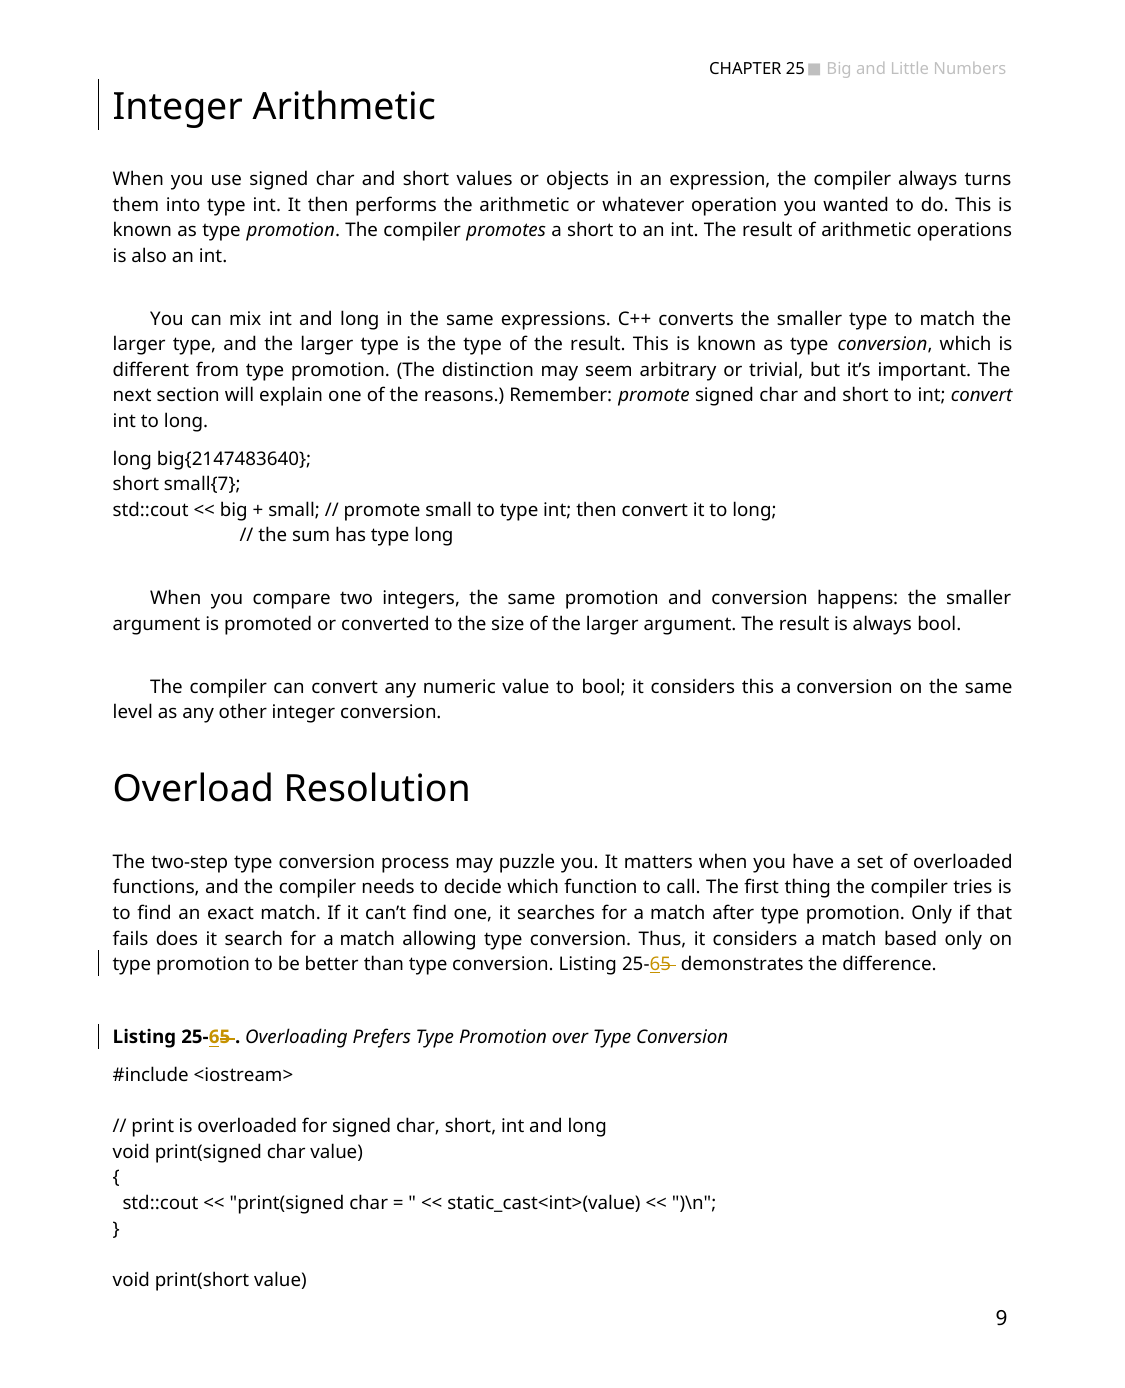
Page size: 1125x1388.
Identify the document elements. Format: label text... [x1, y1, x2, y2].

text void print(signed char value) [112, 1138, 1012, 1164]
text // the sum has type long [112, 522, 1012, 547]
text When you use signed char and short values or objects in an expression, the compiler always turns them into type int. It then performs the arithmetic or whatever operation you wanted to do. This is known as type promotion. The compiler promotes a short to an int. The result of arithmetic operations is also an int. [112, 165, 1012, 267]
text { [112, 1164, 1012, 1189]
text void print(short value) [112, 1266, 1012, 1291]
text std::cout << "print(signed char = " << static_cast<int>(value) << ")\n"; [112, 1189, 1012, 1215]
text std::cout << big + small; // promote small to type int; then convert it to long; [112, 496, 1012, 522]
text You can mix int and long in the same expressions. C++ converts the smaller type to match the larger type, and the larger type is the type of the result. This is known as type conversion, which is different from type promotion. (The distinction may seem arbitrary or trivial, but it’s important. The next section will explain one of the reasons.) Remember: promote signed char and short to int; convert int to long. [112, 305, 1012, 433]
text } [112, 1215, 1012, 1240]
subtitle Integer Arithmetic [112, 79, 1012, 130]
subtitle Overload Resolution [112, 762, 1012, 813]
text long big{2147483640}; [112, 445, 1012, 471]
text Listing 25-6. Overloading Prefers Type Promotion over Type Conversion [112, 1024, 1012, 1049]
text When you compare two integers, the same promotion and conversion happens: the smaller argument is promoted or converted to the size of the larger argument. The result is always bool. [112, 585, 1012, 636]
text // print is overloaded for signed char, short, int and long [112, 1113, 1012, 1138]
text The compiler can convert any numeric value to bool; it considers this a conversion on the same level as any other integer conversion. [112, 673, 1012, 724]
text #include <iostream> [112, 1062, 1012, 1087]
text short small{7}; [112, 471, 1012, 496]
text The two-step type conversion process may puzzle you. It matters when you have a set of overloaded functions, and the compiler needs to decide which function to call. The first thing the compiler tries is to find an exact match. If it can’t find one, it searches for a match after type promotion. Only if that fails does it search for a match allowing type conversion. Thus, it considers a match based only on type promotion to be better than type conversion. Listing 25-6 demonstrates the difference. [112, 848, 1012, 976]
